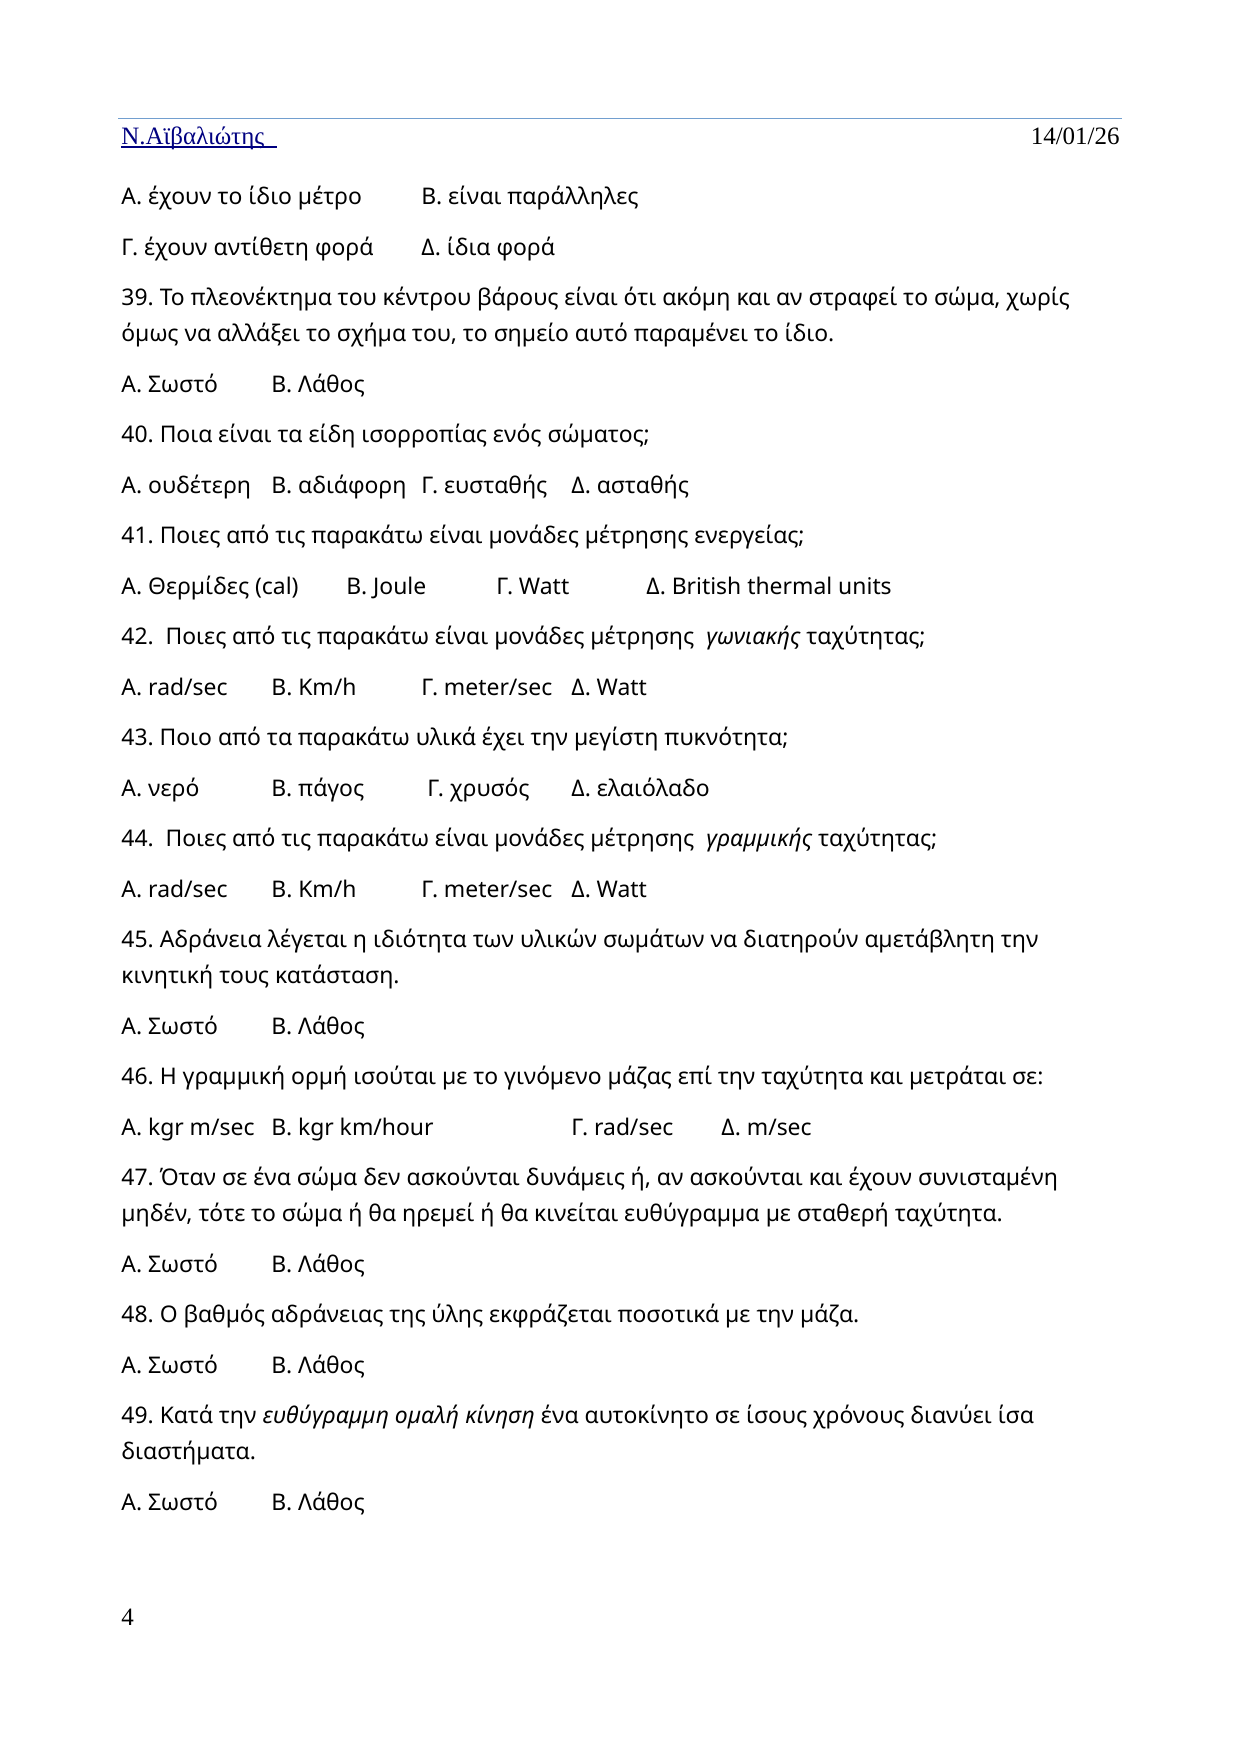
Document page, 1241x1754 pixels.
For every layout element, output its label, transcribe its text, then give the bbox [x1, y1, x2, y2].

text Α. Σωστό Β. Λάθος [121, 1248, 1119, 1279]
text Α. rad/sec Β. Km/h Γ. meter/sec Δ. Watt [121, 671, 1119, 702]
text 44. Ποιες από τις παρακάτω είναι μονάδες μέτρησης γραμμικής ταχύτητας; [121, 822, 1119, 853]
text Α. Θερμίδες (cal) Β. Joule Γ. Watt Δ. British thermal units [121, 569, 1119, 601]
text Α. Σωστό Β. Λάθος [121, 1349, 1119, 1380]
text 43. Ποιο από τα παρακάτω υλικά έχει την μεγίστη πυκνότητα; [121, 721, 1119, 752]
text Α. Σωστό Β. Λάθος [121, 367, 1119, 399]
text Α. Σωστό Β. Λάθος [121, 1010, 1119, 1041]
text Α. νερό Β. πάγος Γ. χρυσός Δ. ελαιόλαδο [121, 772, 1119, 803]
text 49. Κατά την ευθύγραμμη ομαλή κίνηση ένα αυτοκίνητο σε ίσους χρόνους διανύει ίσα διαστήματα. [121, 1399, 1119, 1466]
text 46. Η γραμμική ορμή ισούται με το γινόμενο μάζας επί την ταχύτητα και μετράται σε: [121, 1060, 1119, 1091]
text 41. Ποιες από τις παρακάτω είναι μονάδες μέτρησης ενεργείας; [121, 519, 1119, 550]
text 42. Ποιες από τις παρακάτω είναι μονάδες μέτρησης γωνιακής ταχύτητας; [121, 620, 1119, 651]
text Α. Σωστό Β. Λάθος [121, 1486, 1119, 1517]
text 47. Όταν σε ένα σώμα δεν ασκούνται δυνάμεις ή, αν ασκούνται και έχουν συνισταμένη μηδέν, τότε το σώμα ή θα ηρεμεί ή θα κινείται ευθύγραμμα με σταθερή ταχύτητα. [121, 1161, 1119, 1228]
text 45. Αδράνεια λέγεται η ιδιότητα των υλικών σωμάτων να διατηρούν αμετάβλητη την κινητική τους κατάσταση. [121, 923, 1119, 990]
text 48. Ο βαθμός αδράνειας της ύλης εκφράζεται ποσοτικά με την μάζα. [121, 1298, 1119, 1329]
text Γ. έχουν αντίθετη φορά Δ. ίδια φορά [121, 231, 1119, 262]
text Α. έχουν το ίδιο μέτρο Β. είναι παράλληλες [121, 180, 1119, 211]
text Α. kgr m/sec Β. kgr km/hour Γ. rad/sec Δ. m/sec [121, 1111, 1119, 1142]
text 40. Ποια είναι τα είδη ισορροπίας ενός σώματος; [121, 418, 1119, 449]
text 39. Το πλεονέκτημα του κέντρου βάρους είναι ότι ακόμη και αν στραφεί το σώμα, χωρίς όμως να αλλάξει το σχήμα του, το σημείο αυτό παραμένει το ίδιο. [121, 281, 1119, 348]
text Α. rad/sec Β. Km/h Γ. meter/sec Δ. Watt [121, 873, 1119, 904]
text Α. ουδέτερη Β. αδιάφορη Γ. ευσταθής Δ. ασταθής [121, 468, 1119, 500]
